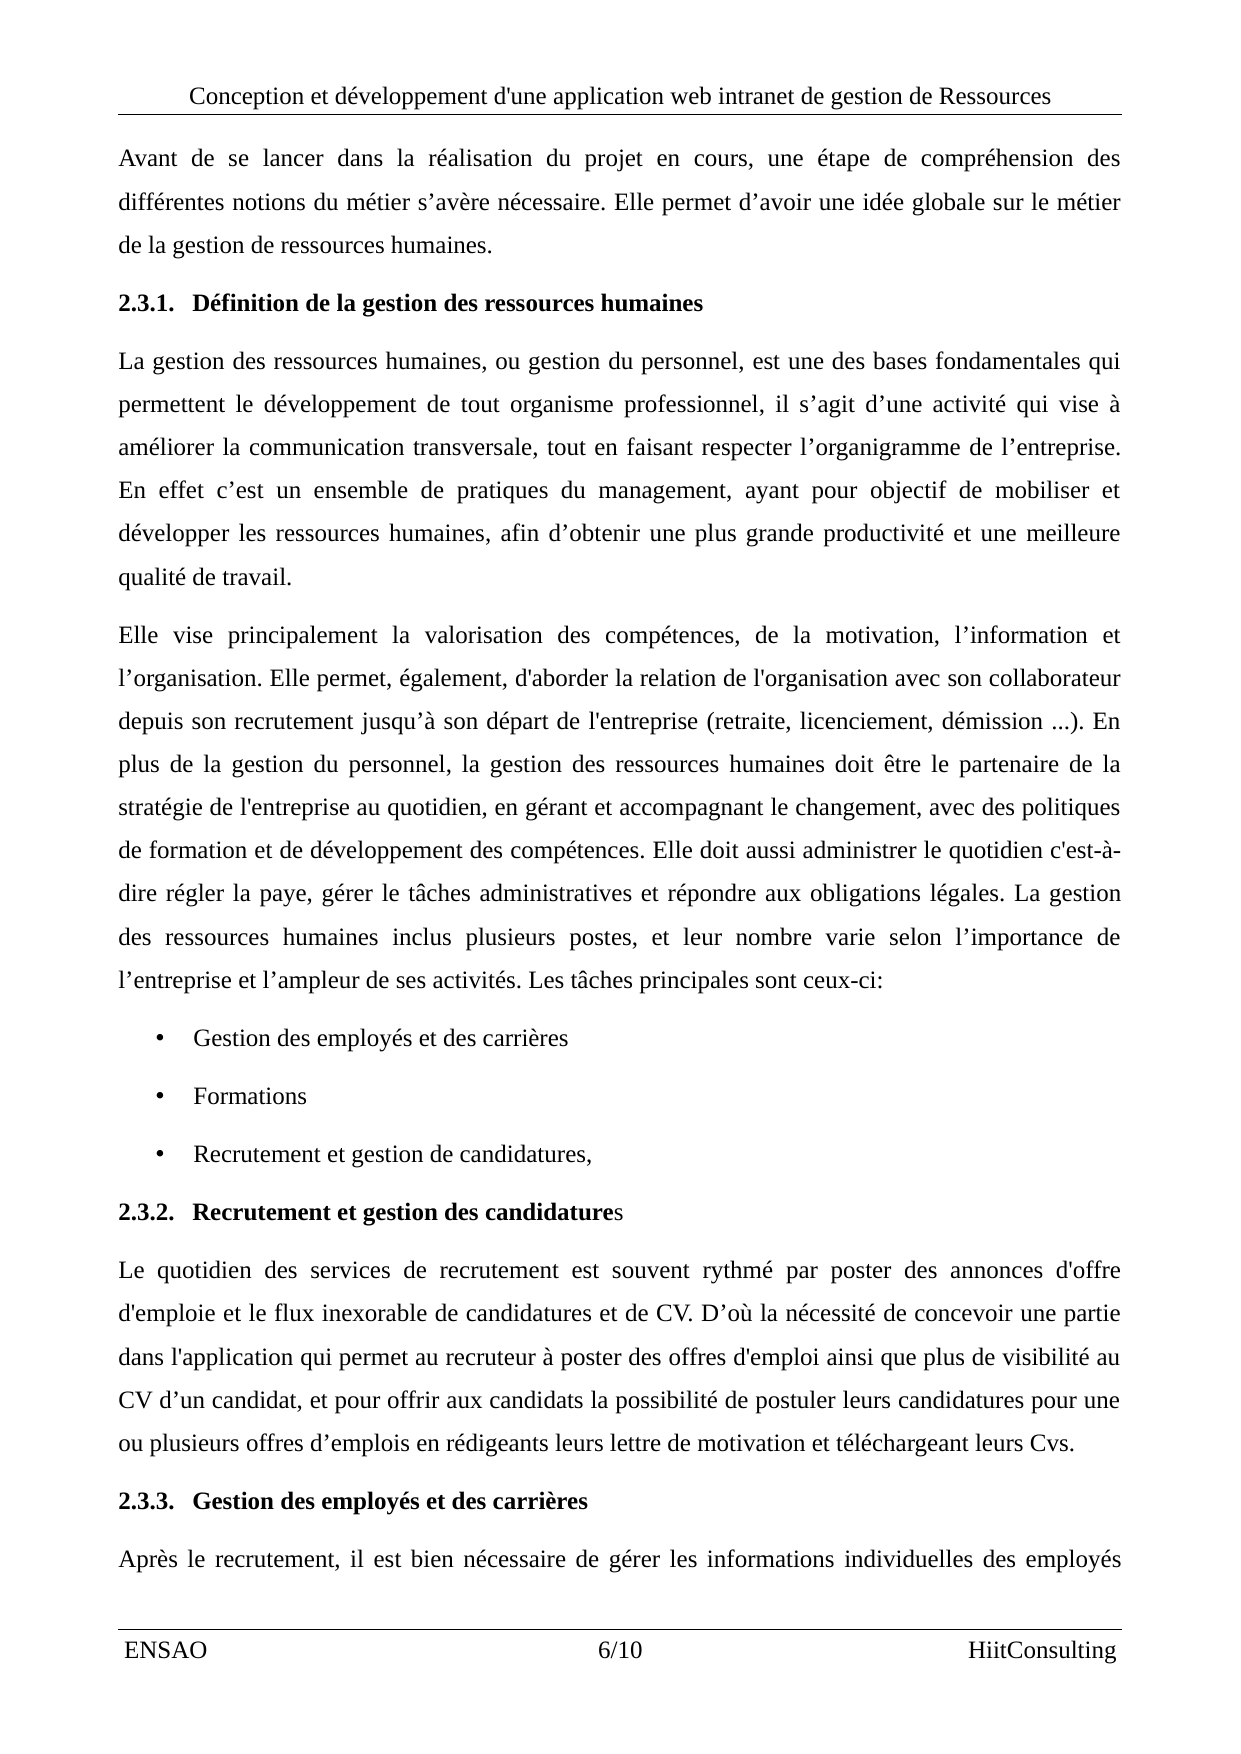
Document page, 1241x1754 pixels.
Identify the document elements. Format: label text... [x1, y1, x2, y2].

list Gestion des employés et des carrières [156, 1023, 1122, 1052]
text Après le recrutement, il est bien nécessaire de gérer les informations individuelles des employés [118, 1544, 1122, 1573]
list Formations [156, 1081, 1122, 1110]
text 2.3.3. Gestion des employés et des carrières [118, 1486, 1122, 1515]
text 2.3.2. Recrutement et gestion des candidatures [118, 1197, 1122, 1226]
text Elle vise principalement la valorisation des compétences, de la motivation, l’information et l’organisation. Elle permet, également, d'aborder la relation de l'organisation avec son collaborateur depuis son recrutement jusqu’à son départ de l'entreprise (retraite, licenciement, démission ...). En plus de la gestion du personnel, la gestion des ressources humaines doit être le partenaire de la stratégie de l'entreprise au quotidien, en gérant et accompagnant le changement, avec des politiques de formation et de développement des compétences. Elle doit aussi administrer le quotidien c'est-à- dire régler la paye, gérer le tâches administratives et répondre aux obligations légales. La gestion des ressources humaines inclus plusieurs postes, et leur nombre varie selon l’importance de l’entreprise et l’ampleur de ses activités. Les tâches principales sont ceux-ci: [118, 620, 1122, 993]
text Avant de se lancer dans la réalisation du projet en cours, une étape de compréhension des différentes notions du métier s’avère nécessaire. Elle permet d’avoir une idée globale sur le métier de la gestion de ressources humaines. [118, 143, 1122, 258]
list Recrutement et gestion de candidatures, [156, 1139, 1122, 1168]
text Le quotidien des services de recrutement est souvent rythmé par poster des annonces d'offre d'emploie et le flux inexorable de candidatures et de CV. D’où la nécessité de concevoir une partie dans l'application qui permet au recruteur à poster des offres d'emploi ainsi que plus de visibilité au CV d’un candidat, et pour offrir aux candidats la possibilité de postuler leurs candidatures pour une ou plusieurs offres d’emplois en rédigeants leurs lettre de motivation et téléchargeant leurs Cvs. [118, 1255, 1122, 1457]
text 2.3.1. Définition de la gestion des ressources humaines [118, 288, 1122, 317]
text La gestion des ressources humaines, ou gestion du personnel, est une des bases fondamentales qui permettent le développement de tout organisme professionnel, il s’agit d’une activité qui vise à améliorer la communication transversale, tout en faisant respecter l’organigramme de l’entreprise. En effet c’est un ensemble de pratiques du management, ayant pour objectif de mobiliser et développer les ressources humaines, afin d’obtenir une plus grande productivité et une meilleure qualité de travail. [118, 346, 1122, 590]
